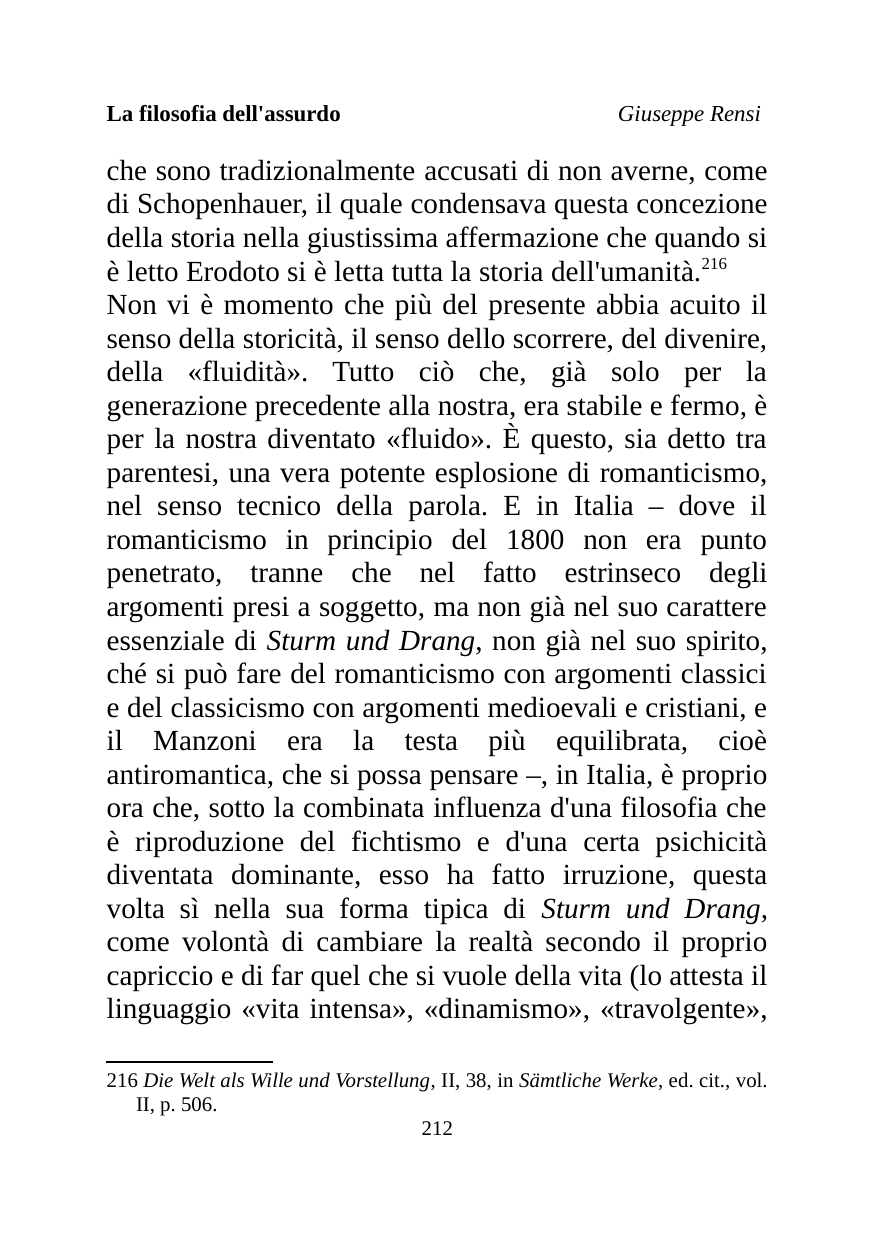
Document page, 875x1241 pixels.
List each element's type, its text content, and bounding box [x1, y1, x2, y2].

text Die Welt als Wille und Vorstellung, II, 38, in Sämtliche Werke, ed. cit., vol. II, p. 506. [106, 1068, 768, 1116]
text che sono tradizionalmente accusati di non averne, come di Schopenhauer, il quale condensava questa concezione della storia nella giustissima affermazione che quando si è letto Erodoto si è letta tutta la storia dell'umanità. [106, 153, 768, 287]
text Non vi è momento che più del presente abbia acuito il senso della storicità, il senso dello scorrere, del divenire, della «fluidità». Tutto ciò che, già solo per la generazione precedente alla nostra, era stabile e fermo, è per la nostra diventato «fluido». È questo, sia detto tra parentesi, una vera potente esplosione di romanticismo, nel senso tecnico della parola. E in Italia – dove il romanticismo in principio del 1800 non era punto penetrato, tranne che nel fatto estrinseco degli argomenti presi a soggetto, ma non già nel suo carattere essenziale di Sturm und Drang, non già nel suo spirito, ché si può fare del romanticismo con argomenti classici e del classicismo con argomenti medioevali e cristiani, e il Manzoni era la testa più equilibrata, cioè antiromantica, che si possa pensare –, in Italia, è proprio ora che, sotto la combinata influenza d'una filosofia che è riproduzione del fichtismo e d'una certa psichicità diventata dominante, esso ha fatto irruzione, questa volta sì nella sua forma tipica di Sturm und Drang, come volontà di cambiare la realtà secondo il proprio capriccio e di far quel che si vuole della vita (lo attesta il linguaggio «vita intensa», «dinamismo», «travolgente», [106, 287, 768, 1025]
